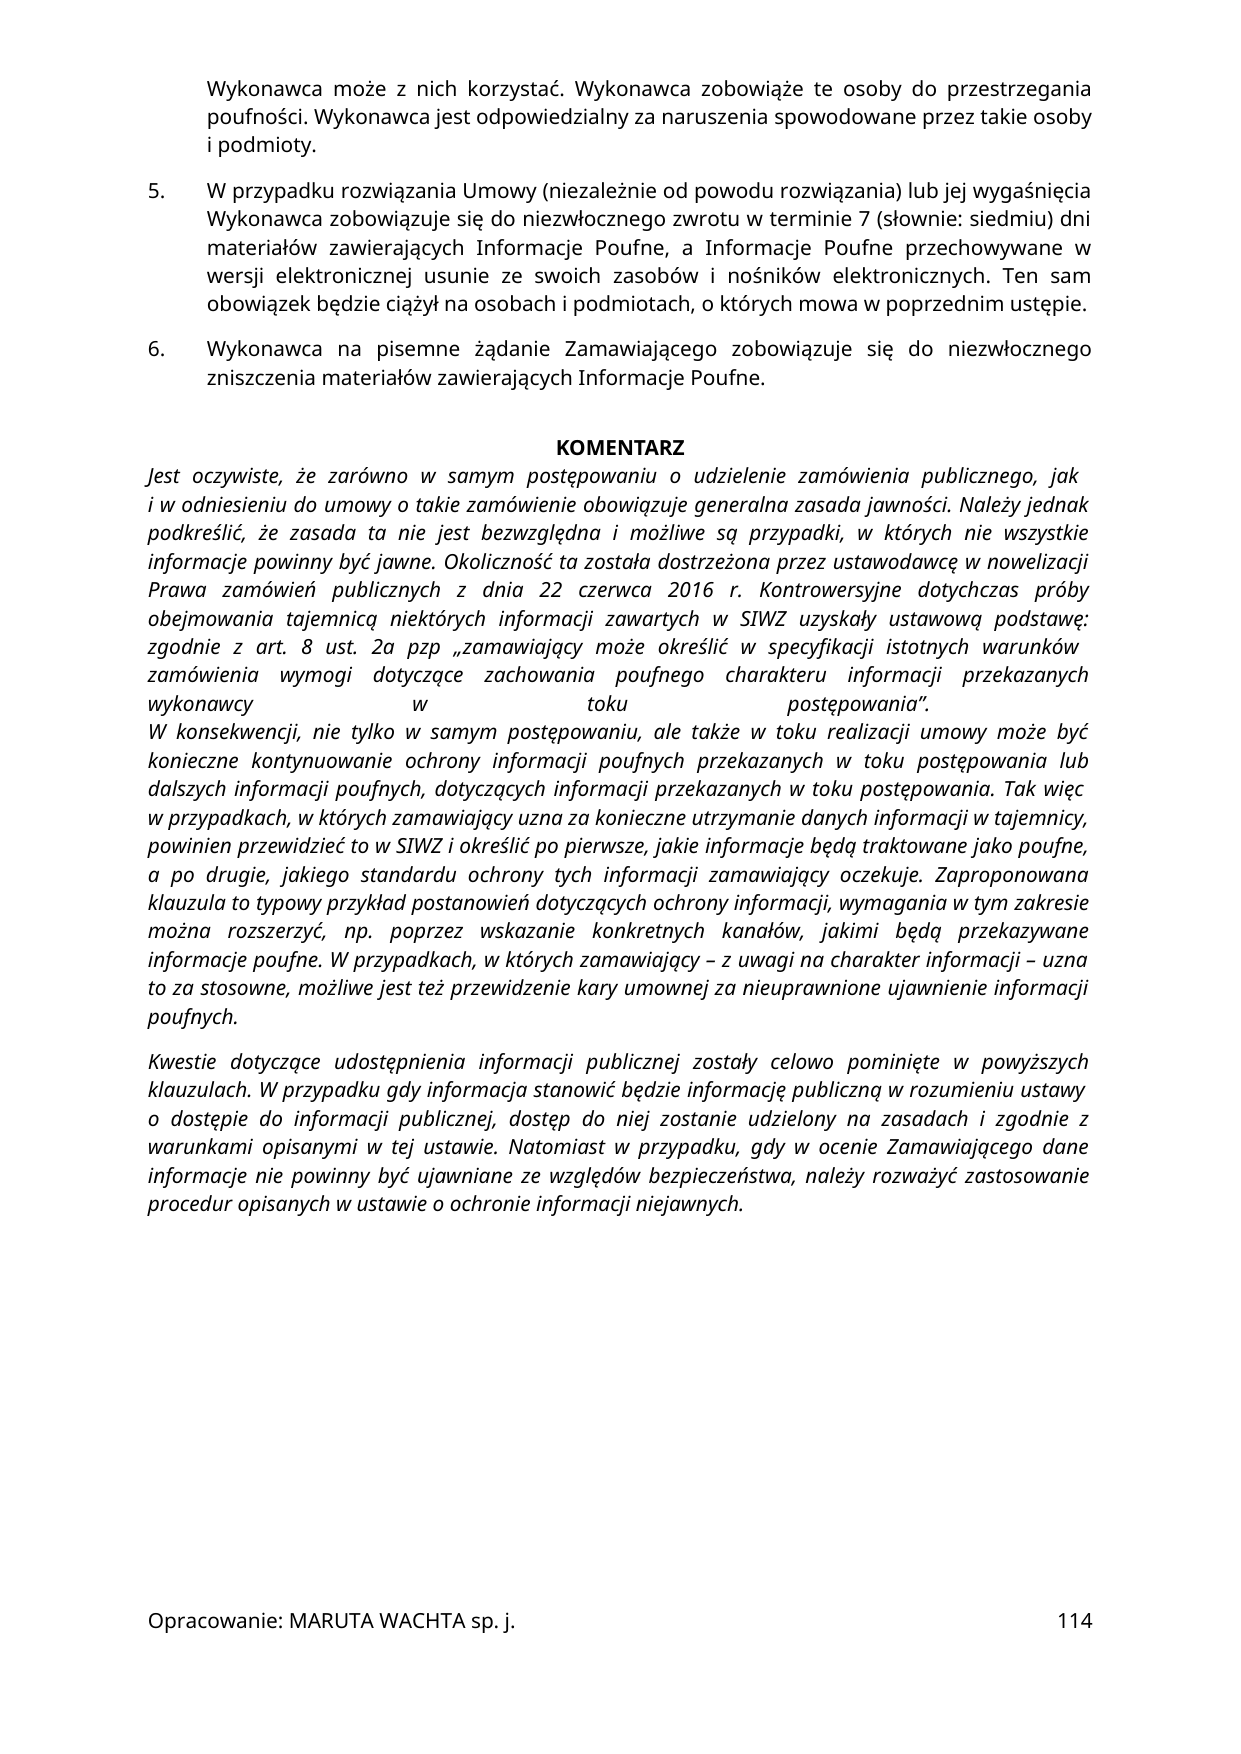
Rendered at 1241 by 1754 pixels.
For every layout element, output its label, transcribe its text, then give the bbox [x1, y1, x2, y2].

list W przypadku rozwiązania Umowy (niezależnie od powodu rozwiązania) lub jej wygaśnięcia Wykonawca zobowiązuje się do niezwłocznego zwrotu w terminie 7 (słownie: siedmiu) dni materiałów zawierających Informacje Poufne, a Informacje Poufne przechowywane w wersji elektronicznej usunie ze swoich zasobów i nośników elektronicznych. Ten sam obowiązek będzie ciążył na osobach i podmiotach, o których mowa w poprzednim ustępie. [148, 176, 1093, 318]
text KOMENTARZ [148, 433, 1093, 462]
list Wykonawca na pisemne żądanie Zamawiającego zobowiązuje się do niezwłocznego zniszczenia materiałów zawierających Informacje Poufne. [148, 334, 1093, 391]
text Kwestie dotyczące udostępnienia informacji publicznej zostały celowo pominięte w powyższych klauzulach. W przypadku gdy informacja stanowić będzie informację publiczną w rozumieniu ustawy o dostępie do informacji publicznej, dostęp do niej zostanie udzielony na zasadach i zgodnie z warunkami opisanymi w tej ustawie. Natomiast w przypadku, gdy w ocenie Zamawiającego dane informacje nie powinny być ujawniane ze względów bezpieczeństwa, należy rozważyć zastosowanie procedur opisanych w ustawie o ochronie informacji niejawnych. [148, 1047, 1093, 1218]
list Wykonawca może z nich korzystać. Wykonawca zobowiąże te osoby do przestrzegania poufności. Wykonawca jest odpowiedzialny za naruszenia spowodowane przez takie osoby i podmioty. [148, 74, 1093, 159]
text Jest oczywiste, że zarówno w samym postępowaniu o udzielenie zamówienia publicznego, jak i w odniesieniu do umowy o takie zamówienie obowiązuje generalna zasada jawności. Należy jednak podkreślić, że zasada ta nie jest bezwzględna i możliwe są przypadki, w których nie wszystkie informacje powinny być jawne. Okoliczność ta została dostrzeżona przez ustawodawcę w nowelizacji Prawa zamówień publicznych z dnia 22 czerwca 2016 r. Kontrowersyjne dotychczas próby obejmowania tajemnicą niektórych informacji zawartych w SIWZ uzyskały ustawową podstawę: zgodnie z art. 8 ust. 2a pzp „zamawiający może określić w specyfikacji istotnych warunków zamówienia wymogi dotyczące zachowania poufnego charakteru informacji przekazanych wykonawcy w toku postępowania”. W konsekwencji, nie tylko w samym postępowaniu, ale także w toku realizacji umowy może być konieczne kontynuowanie ochrony informacji poufnych przekazanych w toku postępowania lub dalszych informacji poufnych, dotyczących informacji przekazanych w toku postępowania. Tak więc w przypadkach, w których zamawiający uzna za konieczne utrzymanie danych informacji w tajemnicy, powinien przewidzieć to w SIWZ i określić po pierwsze, jakie informacje będą traktowane jako poufne, a po drugie, jakiego standardu ochrony tych informacji zamawiający oczekuje. Zaproponowana klauzula to typowy przykład postanowień dotyczących ochrony informacji, wymagania w tym zakresie można rozszerzyć, np. poprzez wskazanie konkretnych kanałów, jakimi będą przekazywane informacje poufne. W przypadkach, w których zamawiający – z uwagi na charakter informacji – uzna to za stosowne, możliwe jest też przewidzenie kary umownej za nieuprawnione ujawnienie informacji poufnych. [148, 462, 1093, 1030]
